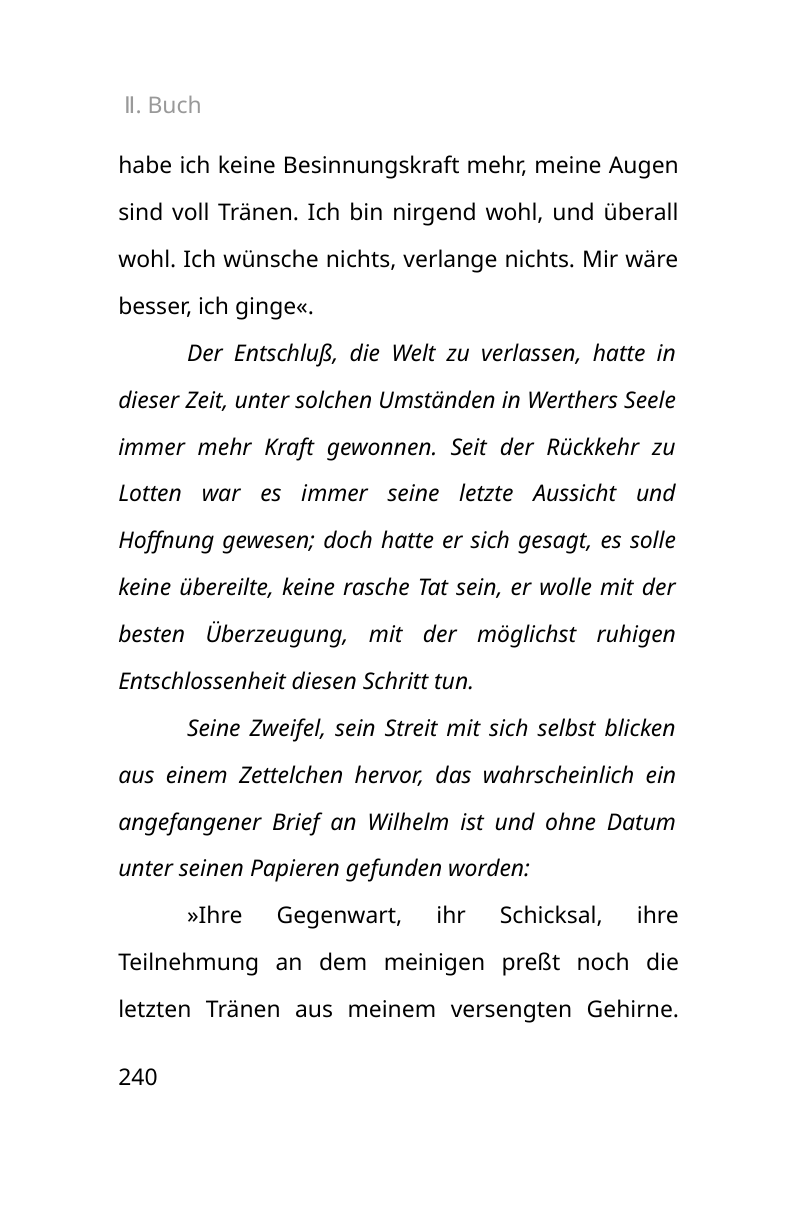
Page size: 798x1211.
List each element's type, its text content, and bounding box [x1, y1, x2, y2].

text »Ihre Gegenwart, ihr Schicksal, ihre Teilnehmung an dem meinigen preßt noch die letzten Tränen aus meinem versengten Gehirne. [118, 899, 679, 1024]
text Seine Zweifel, sein Streit mit sich selbst blicken aus einem Zettelchen hervor, das wahrscheinlich ein angefangener Brief an Wilhelm ist und ohne Datum unter seinen Papieren gefunden worden: [118, 712, 679, 884]
text habe ich keine Besinnungskraft mehr, meine Augen sind voll Tränen. Ich bin nirgend wohl, und überall wohl. Ich wünsche nichts, verlange nichts. Mir wäre besser, ich ginge«. [118, 149, 679, 321]
text Der Entschluß, die Welt zu verlassen, hatte in dieser Zeit, unter solchen Umständen in Werthers Seele immer mehr Kraft gewonnen. Seit der Rückkehr zu Lotten war es immer seine letzte Aussicht und Hoffnung gewesen; doch hatte er sich gesagt, es solle keine übereilte, keine rasche Tat sein, er wolle mit der besten Überzeugung, mit der möglichst ruhigen Entschlossenheit diesen Schritt tun. [118, 337, 679, 696]
